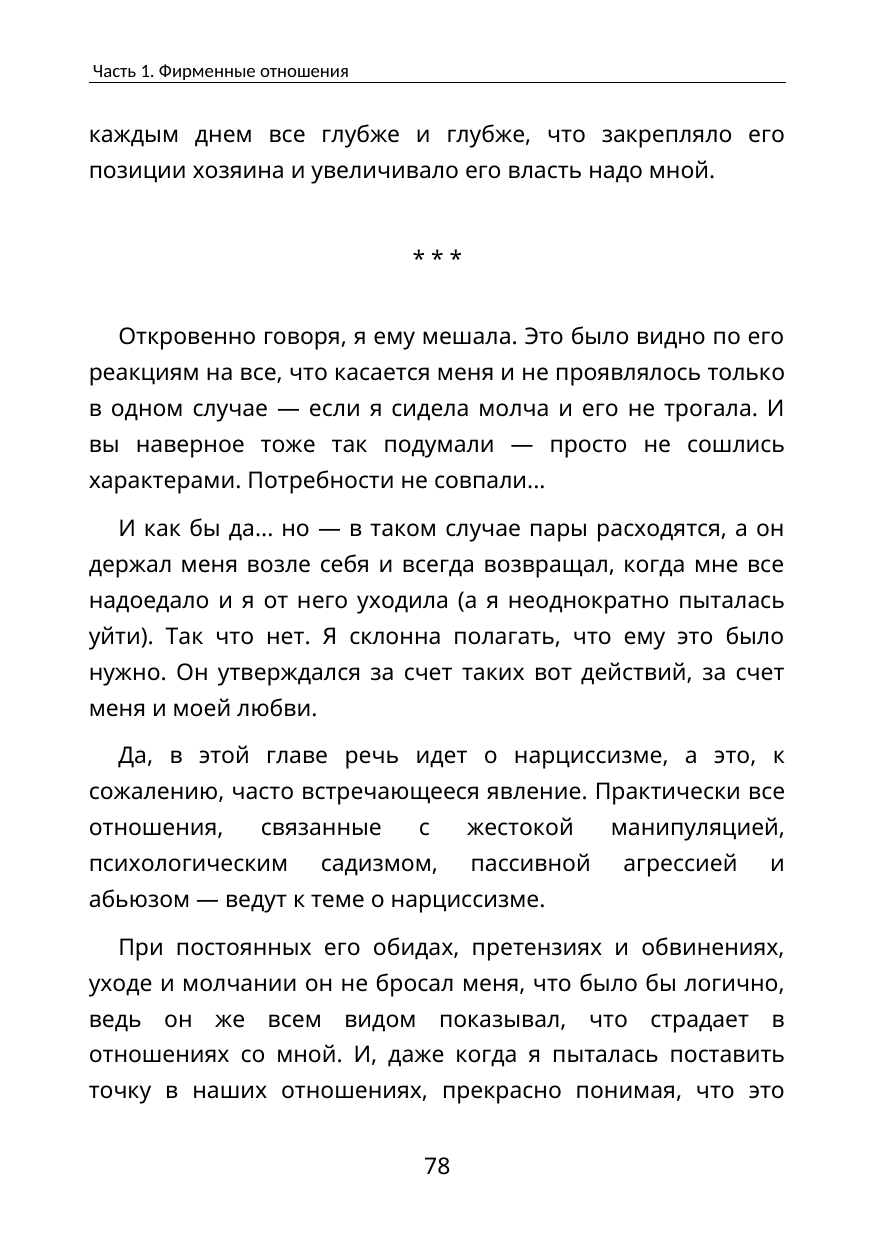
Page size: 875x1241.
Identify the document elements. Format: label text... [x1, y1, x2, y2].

text При постоянных его обидах, претензиях и обвинениях, уходе и молчании он не бросал меня, что было бы логично, ведь он же всем видом показывал, что страдает в отношениях со мной. И, даже когда я пыталась поставить точку в наших отношениях, прекрасно понимая, что это [88, 931, 786, 1106]
text Откровенно говоря, я ему мешала. Это было видно по его реакциям на все, что касается меня и не проявлялось только в одном случае — если я сидела молча и его не трогала. И вы наверное тоже так подумали — просто не сошлись характерами. Потребности не совпали... [88, 320, 786, 495]
text Да, в этой главе речь идет о нарциссизме, а это, к сожалению, часто встречающееся явление. Практически все отношения, связанные с жестокой манипуляцией, психологическим садизмом, пассивной агрессией и абьюзом — ведут к теме о нарциссизме. [88, 739, 786, 914]
text И как бы да... но — в таком случае пары расходятся, а он держал меня возле себя и всегда возвращал, когда мне все надоедало и я от него уходила (а я неоднократно пыталась уйти). Так что нет. Я склонна полагать, что ему это было нужно. Он утверждался за счет таких вот действий, за счет меня и моей любви. [88, 512, 786, 723]
text каждым днем все глубже и глубже, что закрепляло его позиции хозяина и увеличивало его власть надо мной. [88, 118, 786, 185]
subtitle * * * [88, 243, 786, 274]
